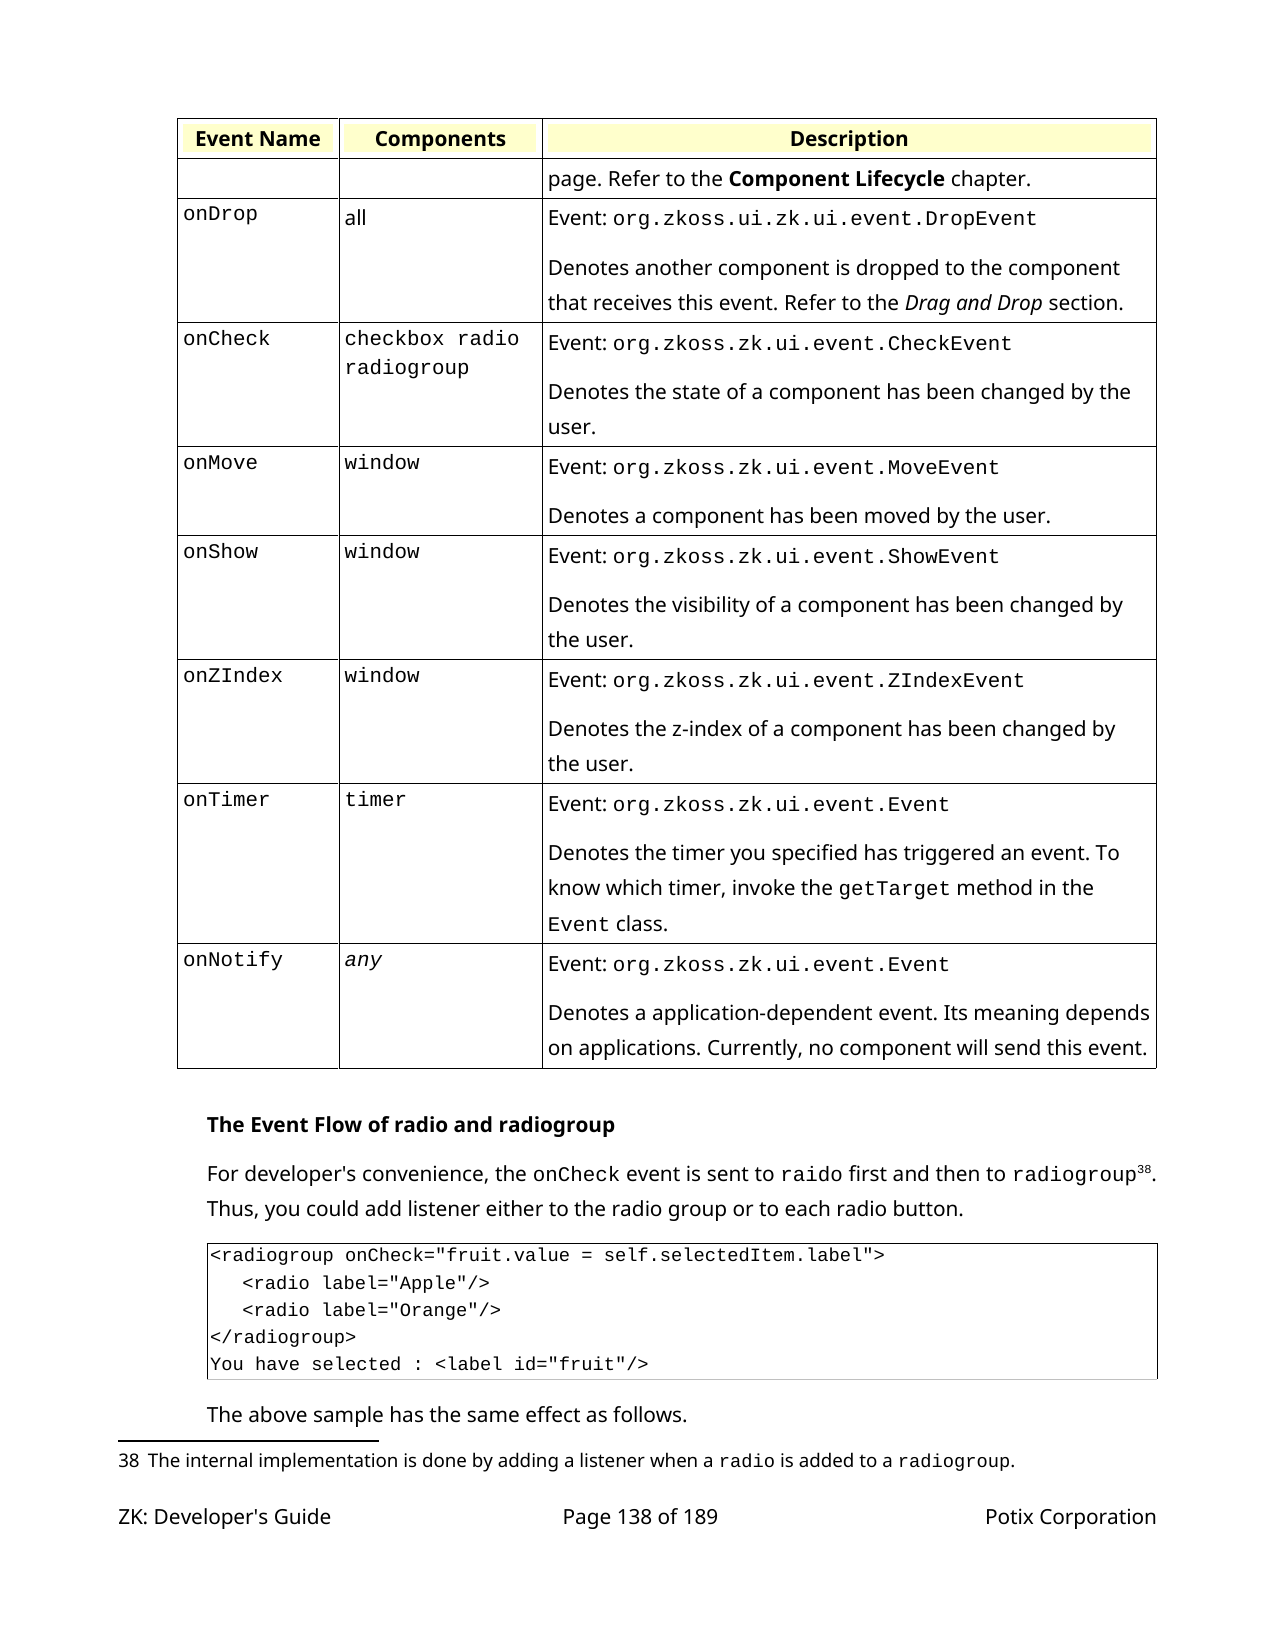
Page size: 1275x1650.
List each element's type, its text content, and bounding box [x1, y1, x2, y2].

text You have selected : <label id="fruit"/> [208, 1352, 1157, 1379]
table_cell timer [340, 784, 542, 943]
table_cell window [340, 660, 542, 783]
text The above sample has the same effect as follows. [207, 1400, 1157, 1428]
text <radio label="Orange"/> [208, 1298, 1157, 1322]
table_cell onMove [178, 447, 338, 535]
table_header Description [543, 119, 1156, 158]
table_cell onShow [178, 536, 338, 659]
table_cell Event: org.zkoss.ui.zk.ui.event.DropEvent Denotes another component is dropped to the component that receives this event. Refer to the Drag and Drop section. [543, 199, 1156, 322]
table_cell page. Refer to the Component Lifecycle chapter. [543, 159, 1156, 198]
table_cell Event: org.zkoss.zk.ui.event.Event Denotes a application-dependent event. Its meaning depends on applications. Currently, no component will send this event. [543, 944, 1156, 1068]
table_cell onZIndex [178, 660, 338, 783]
text <radio label="Apple"/> [208, 1271, 1157, 1295]
table_cell all [340, 199, 542, 322]
table_cell Event: org.zkoss.zk.ui.event.Event Denotes the timer you specified has triggered an event. To know which timer, invoke the getTarget method in the Event class. [543, 784, 1156, 943]
table_cell Event: org.zkoss.zk.ui.event.ZIndexEvent Denotes the z-index of a component has been changed by the user. [543, 660, 1156, 783]
text The internal implementation is done by adding a listener when a radio is added to a radiogroup. [118, 1447, 1157, 1473]
text <radiogroup onCheck="fruit.value = self.selectedItem.label"> [208, 1244, 1157, 1268]
table_cell [178, 159, 338, 198]
text For developer's convenience, the onCheck event is sent to raido first and then to radiogroup. Thus, you could add listener either to the radio group or to each radio button. [207, 1159, 1157, 1223]
table_cell window [340, 447, 542, 535]
table_cell onCheck [178, 323, 338, 446]
table_cell Event: org.zkoss.zk.ui.event.CheckEvent Denotes the state of a component has been changed by the user. [543, 323, 1156, 446]
table_cell window [340, 536, 542, 659]
table_cell onTimer [178, 784, 338, 943]
table_cell Event: org.zkoss.zk.ui.event.MoveEvent Denotes a component has been moved by the user. [543, 447, 1156, 535]
table_cell onDrop [178, 199, 338, 322]
table_header Event Name [178, 119, 338, 158]
table_cell any [340, 944, 542, 1068]
table_cell checkbox radio radiogroup [340, 323, 542, 446]
table_cell [340, 159, 542, 198]
table_header Components [340, 119, 542, 158]
subtitle The Event Flow of radio and radiogroup [207, 1110, 1157, 1138]
text </radiogroup> [208, 1325, 1157, 1349]
table_cell onNotify [178, 944, 338, 1068]
table_cell Event: org.zkoss.zk.ui.event.ShowEvent Denotes the visibility of a component has been changed by the user. [543, 536, 1156, 659]
